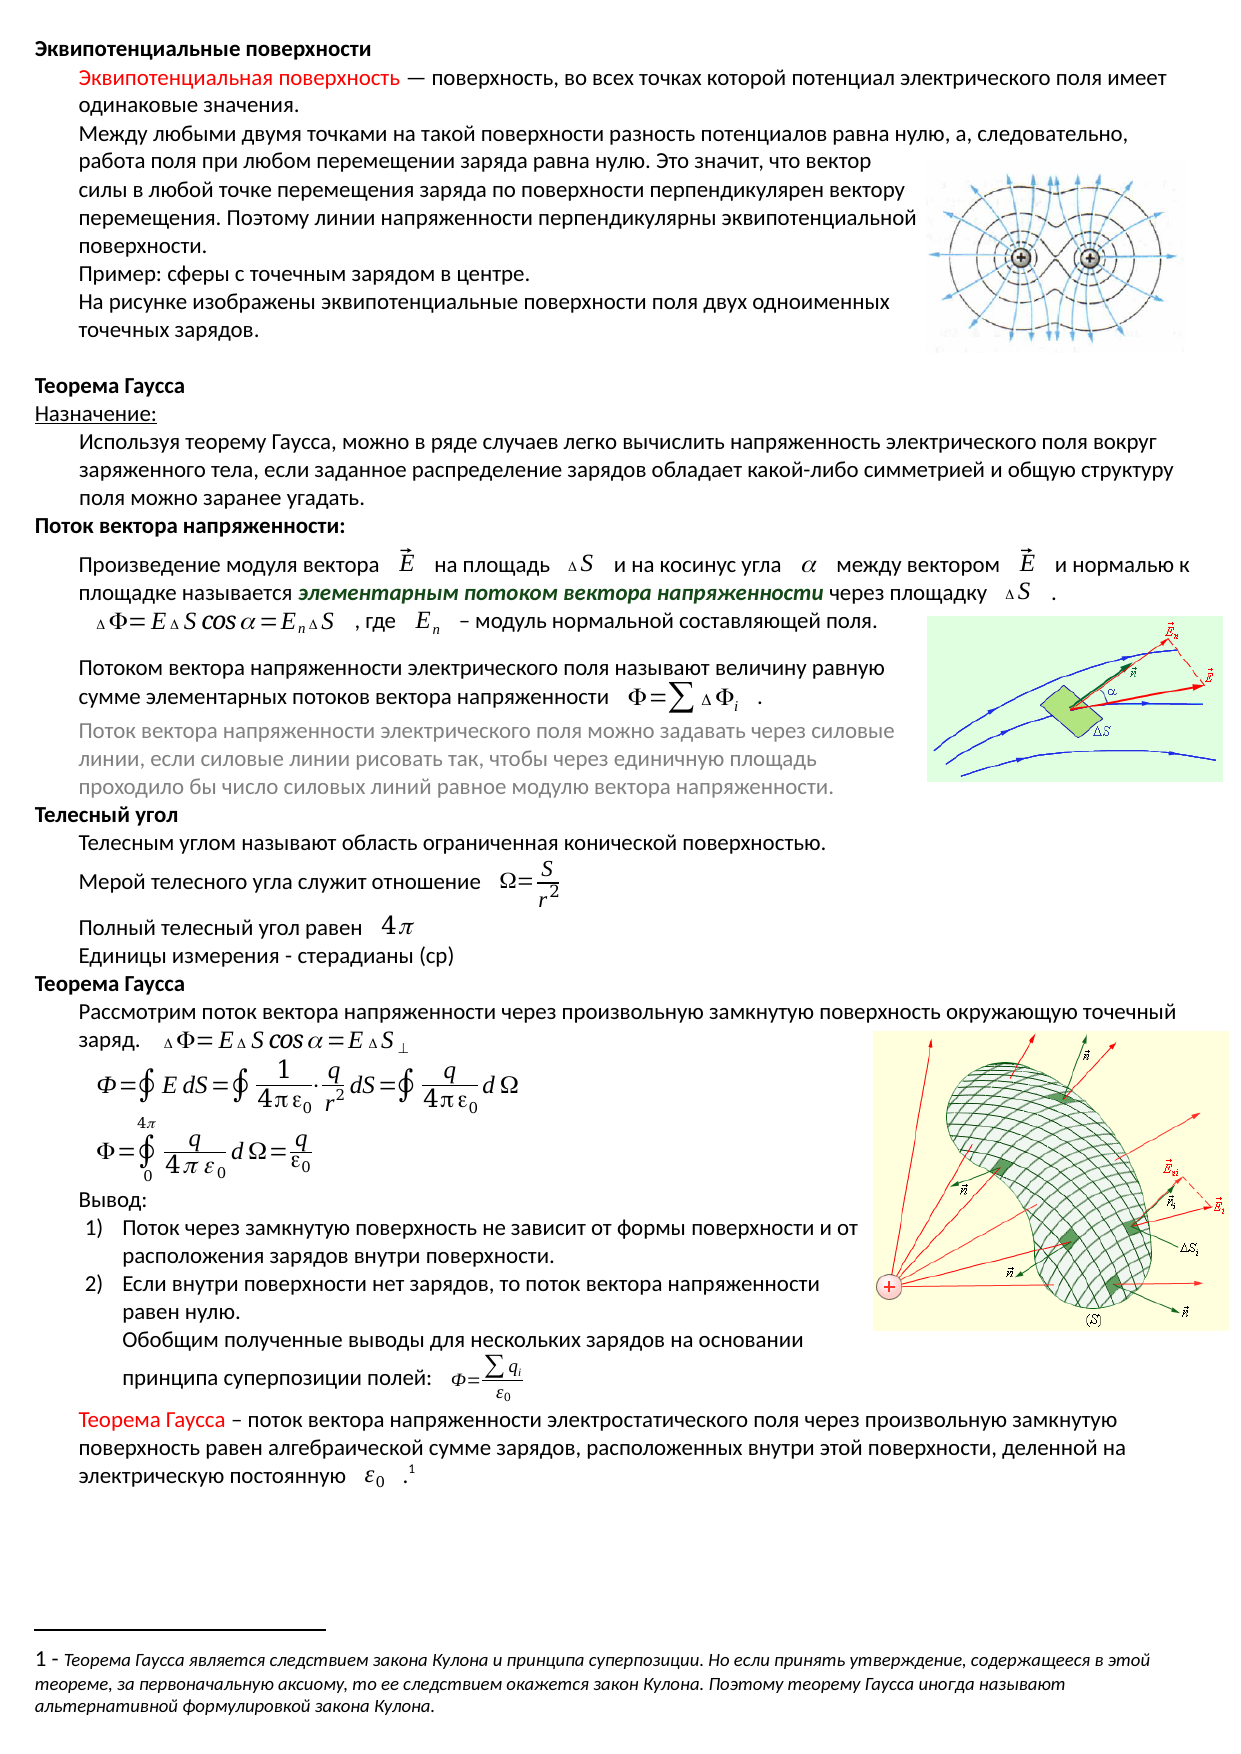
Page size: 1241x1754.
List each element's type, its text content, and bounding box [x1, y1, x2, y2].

text Между любыми двумя точками на такой поверхности разность потенциалов равна нулю, а, следовательно, работа поля при любом перемещении заряда равна нулю. Это значит, что вектор силы в любой точке перемещения заряда по поверхности перпендикулярен вектору перемещения. Поэтому линии напряженности перпендикулярны эквипотенциальной поверхности. [78, 119, 1197, 259]
text Поток вектора напряженности электрического поля можно задавать через силовые линии, если силовые линии рисовать так, чтобы через единичную площадь проходило бы число силовых линий равное модулю вектора напряженности. [78, 716, 1197, 800]
text Телесный угол [34, 800, 1197, 828]
text На рисунке изображены эквипотенциальные поверхности поля двух одноименных точечных зарядов. [78, 287, 1095, 343]
text Рассмотрим поток вектора напряженности через произвольную замкнутую поверхность окружающую точечный заряд. [78, 997, 1197, 1057]
picture [873, 1031, 1229, 1331]
text Обобщим полученные выводы для нескольких зарядов на основании принципа суперпозиции полей: [122, 1325, 1197, 1405]
text Эквипотенциальные поверхности [34, 34, 1197, 63]
list Если внутри поверхности нет зарядов, то поток вектора напряженности равен нулю. [84, 1269, 873, 1325]
text Эквипотенциальная поверхность — поверхность, во всех точках которой потенциал электрического поля имеет одинаковые значения. [78, 63, 1197, 119]
list Поток через замкнутую поверхность не зависит от формы поверхности и от расположения зарядов внутри поверхности. [84, 1213, 873, 1269]
text Мерой телесного угла служит отношение [78, 856, 1197, 913]
text Вывод: [78, 1185, 873, 1213]
text Теорема Гаусса [34, 969, 1197, 997]
text Телесным углом называют область ограниченная конической поверхностью. [78, 828, 1197, 856]
text Теорема Гаусса – поток вектора напряженности электростатического поля через произвольную замкнутую поверхность равен алгебраической сумме зарядов, расположенных внутри этой поверхности, деленной на электрическую постоянную. [78, 1405, 1197, 1491]
text Назначение: [34, 399, 1197, 427]
text Поток вектора напряженности: [34, 511, 1197, 539]
text Произведение модуля векторана площадьи на косинус угламежду вектороми нормалью к площадке называется элементарным потоком вектора напряженности через площадку., где– модуль нормальной составляющей поля. [78, 547, 1197, 638]
picture [927, 616, 1223, 782]
text Используя теорему Гаусса, можно в ряде случаев легко вычислить напряженность электрического поля вокруг заряженного тела, если заданное распределение зарядов обладает какой-либо симметрией и общую структуру поля можно заранее угадать. [79, 427, 1197, 511]
text Единицы измерения - стерадианы (ср) [78, 941, 1197, 969]
text Полный телесный угол равен [78, 913, 1197, 941]
text - Теорема Гаусса является следствием закона Кулона и принципа суперпозиции. Но если принять утверждение, содержащееся в этой теореме, за первоначальную аксиому, то ее следствием окажется закон Кулона. Поэтому теорему Гаусса иногда называют альтернативной формулировкой закона Кулона. [34, 1644, 1197, 1718]
text Пример: сферы с точечным зарядом в центре. [78, 259, 1095, 287]
text Теорема Гаусса [34, 371, 1197, 399]
picture [1095, 159, 1187, 353]
text Потоком вектора напряженности электрического поля называют величину равную сумме элементарных потоков вектора напряженности. [78, 653, 927, 716]
